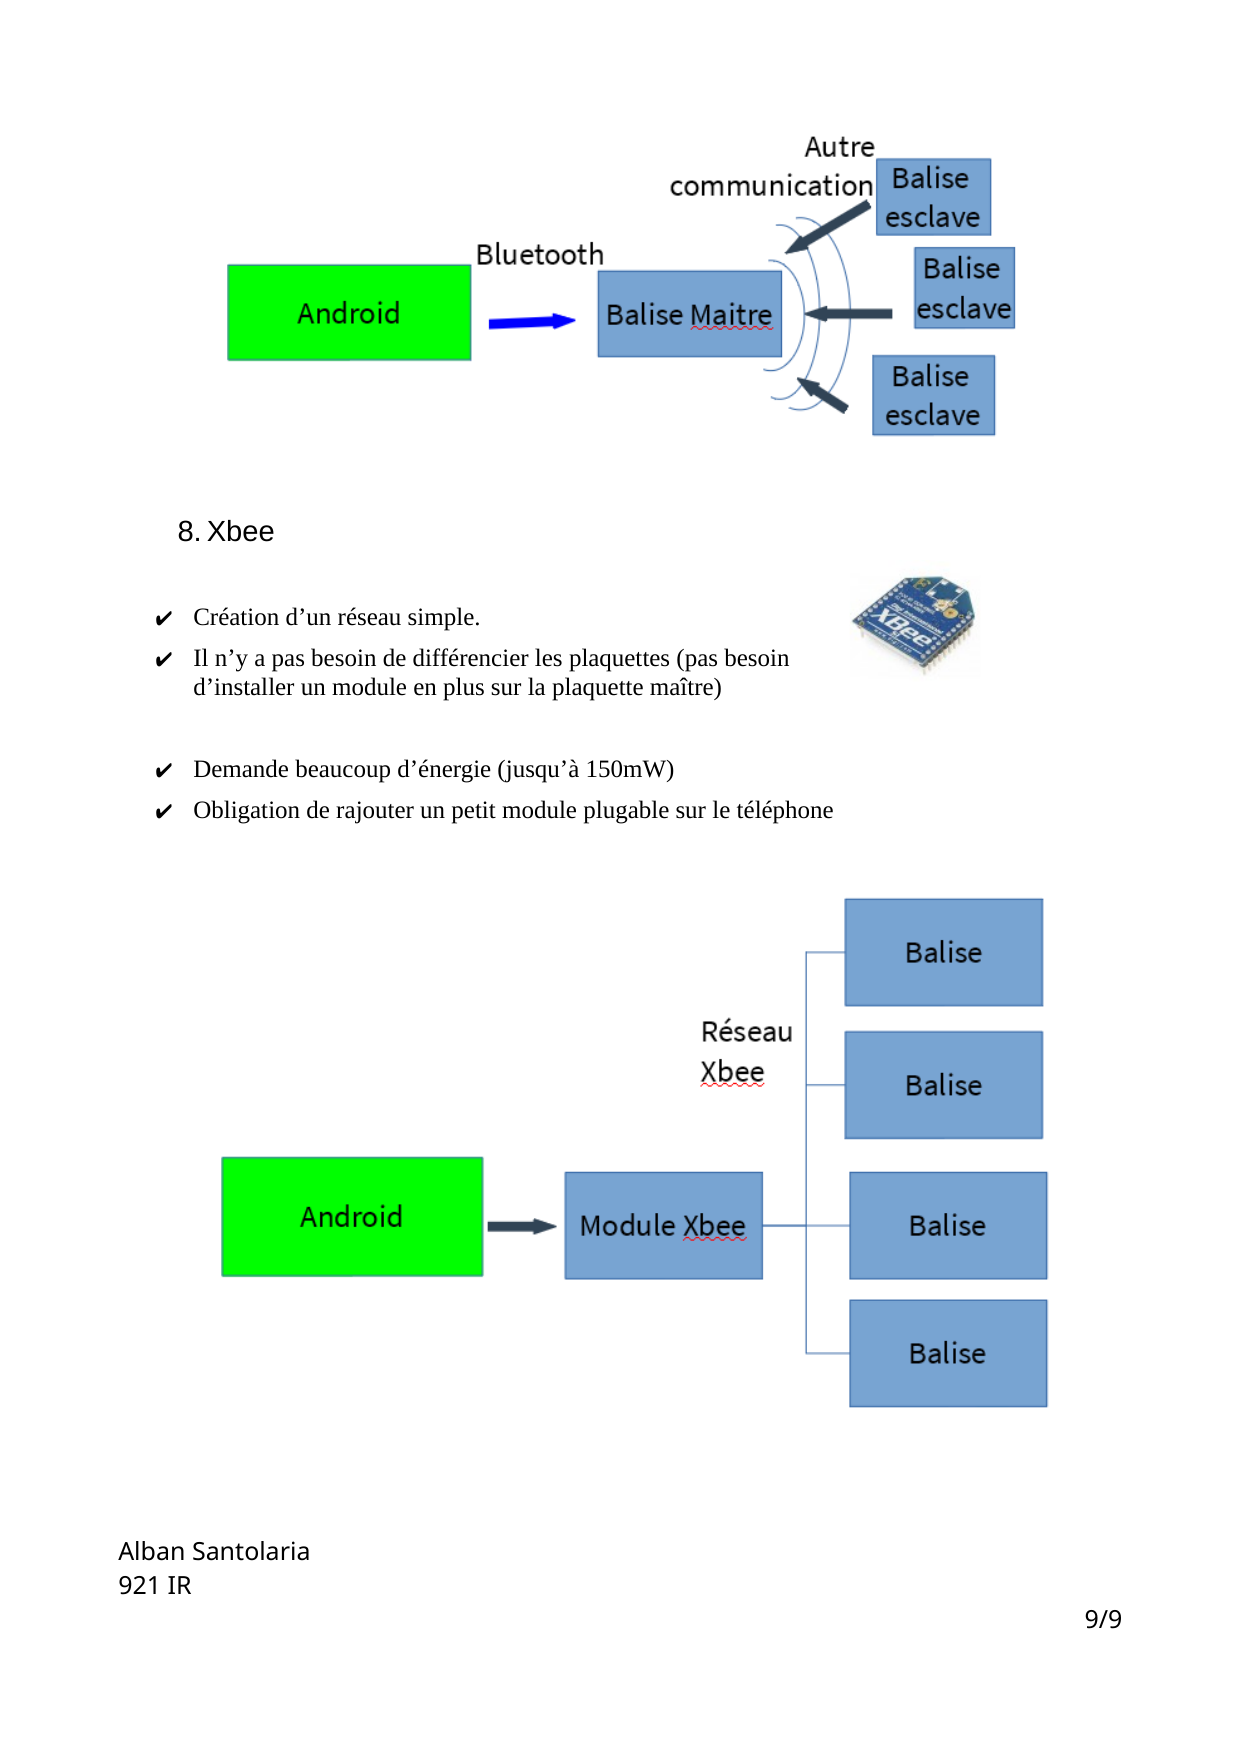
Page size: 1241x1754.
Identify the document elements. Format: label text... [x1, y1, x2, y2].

picture [222, 118, 1019, 449]
subtitle Xbee [177, 514, 1122, 548]
picture [849, 560, 981, 692]
list [981, 602, 1122, 630]
list Il n’y a pas besoin de différencier les plaquettes (pas besoin d’installer un module en plus sur la plaquette maître) [156, 643, 1122, 700]
list Demande beaucoup d’énergie (jusqu’à 150mW) [156, 754, 1122, 783]
list Création d’un réseau simple. [156, 602, 849, 630]
list Obligation de rajouter un petit module plugable sur le téléphone [156, 795, 1122, 824]
picture [190, 865, 1050, 1440]
